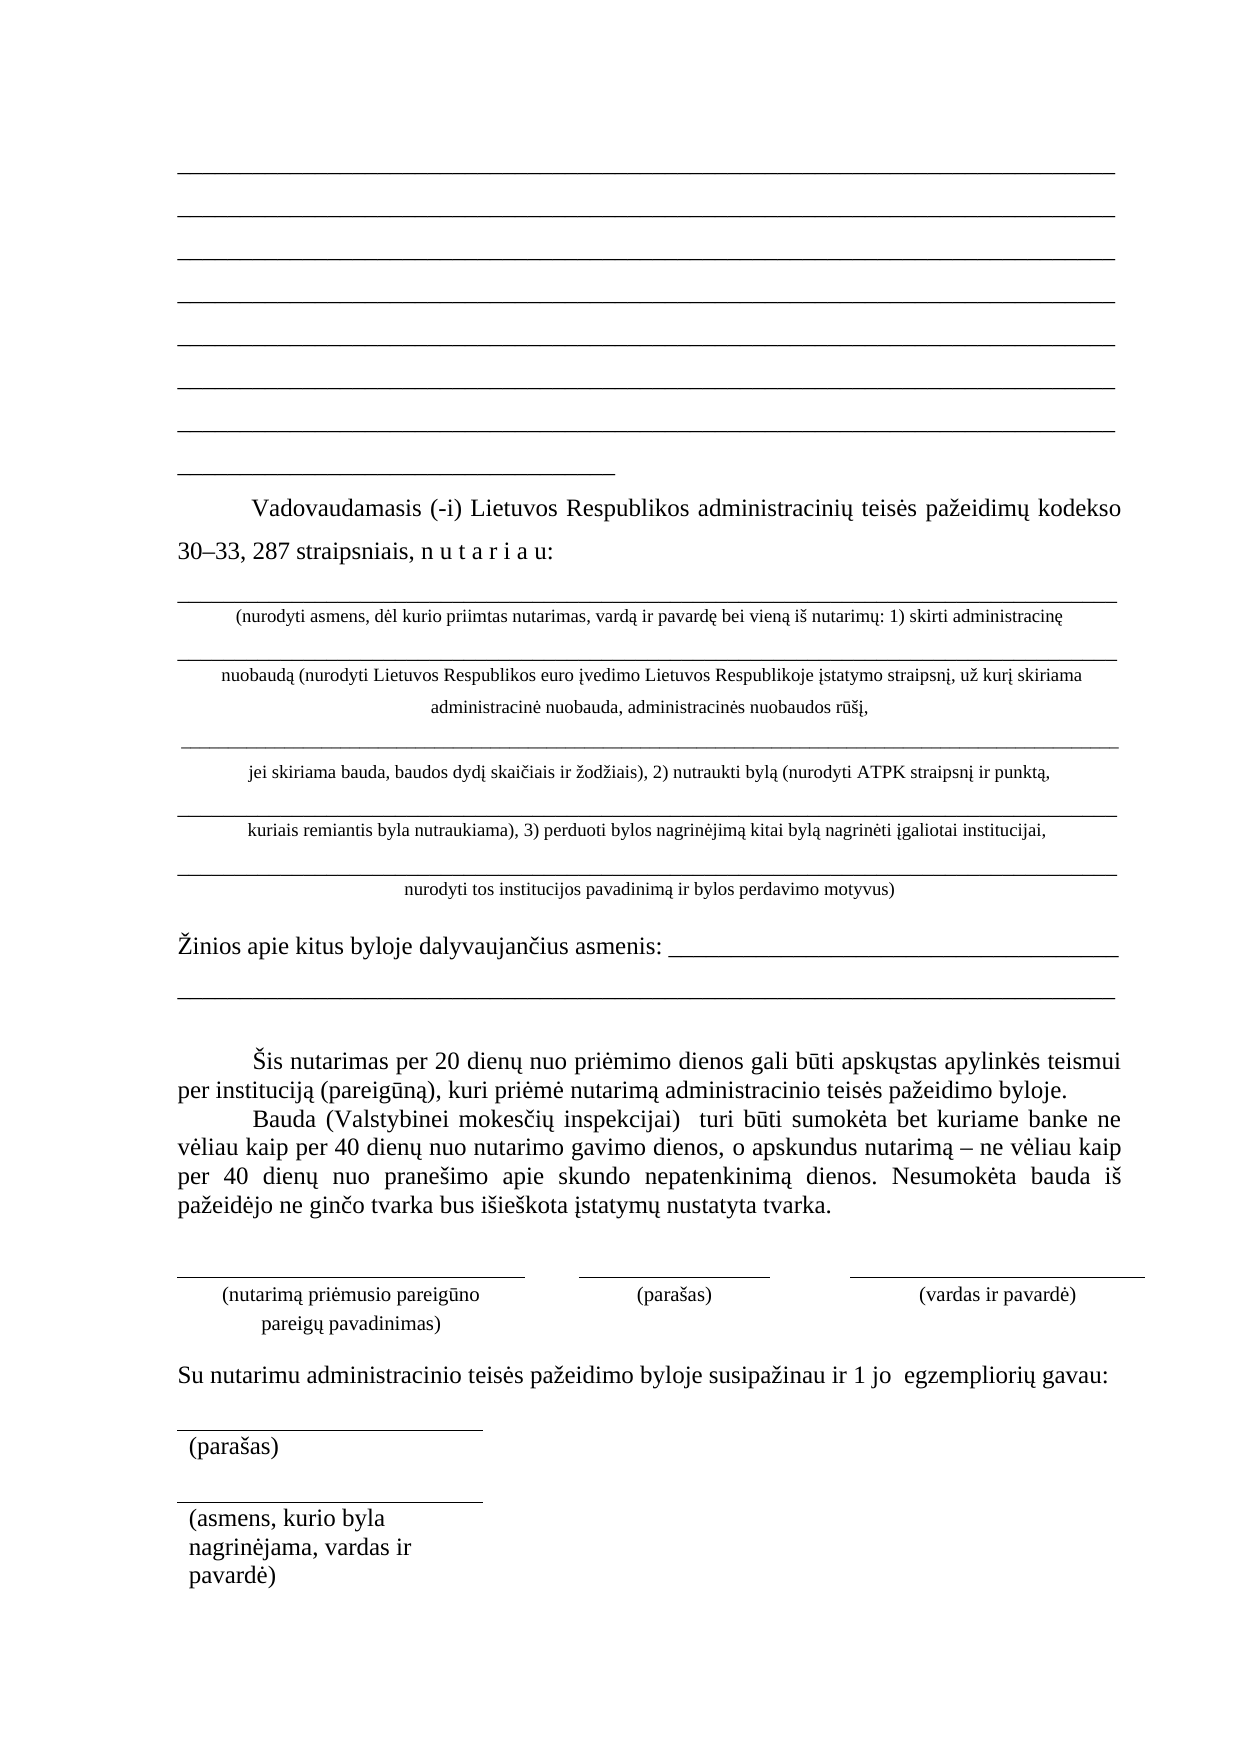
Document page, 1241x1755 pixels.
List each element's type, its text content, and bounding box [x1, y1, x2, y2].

table_header [177, 1248, 524, 1277]
text Žinios apie kitus byloje dalyvaujančius asmenis: ____________________________________ [177, 921, 1122, 963]
table_cell [770, 1277, 850, 1336]
text jei skiriama bauda, baudos dydį skaičiais ir žodžiais), 2) nutraukti bylą (nurodyti ATPK straipsnį ir punktą, [177, 761, 1122, 782]
table_header [579, 1248, 769, 1277]
table_cell [525, 1277, 579, 1336]
table_cell (parašas) [579, 1278, 769, 1336]
text nurodyti tos institucijos pavadinimą ir bylos perdavimo motyvus) [177, 878, 1122, 899]
text Su nutarimu administracinio teisės pažeidimo byloje susipažinau ir 1 jo egzempliorių gavau: [177, 1360, 1122, 1389]
text Vadovaudamasis (-i) Lietuvos Respublikos administracinių teisės pažeidimų kodekso 30–33, 287 straipsniais, n u t a r i a u: [177, 493, 1122, 564]
table_cell (parašas) [177, 1431, 483, 1460]
text (nurodyti asmens, dėl kurio priimtas nutarimas, vardą ir pavardę bei vieną iš nutarimų: 1) skirti administracinę [177, 605, 1122, 627]
text Šis nutarimas per 20 dienų nuo priėmimo dienos gali būti apskųstas apylinkės teismui per instituciją (pareigūną), kuri priėmė nutarimą administracinio teisės pažeidimo byloje. [177, 1046, 1122, 1104]
text ___________________________________________________________________________ [177, 963, 1122, 1004]
text nuobaudą (nurodyti Lietuvos Respublikos euro įvedimo Lietuvos Respublikoje įstatymo straipsnį, už kurį skiriama administracinė nuobauda, administracinės nuobaudos rūšį, [177, 664, 1122, 718]
table_cell (nutarimą priėmusio pareigūno pareigų pavadinimas) [177, 1278, 524, 1336]
text ____________________________________________________________________________________________________ [177, 728, 1122, 750]
table_cell (asmens, kurio byla nagrinėjama, vardas ir pavardė) [177, 1503, 483, 1589]
table_header [525, 1248, 579, 1277]
text kuriais remiantis byla nutraukiama), 3) perduoti bylos nagrinėjimą kitai bylą nagrinėti įgaliotai institucijai, [177, 819, 1122, 841]
table_cell [177, 1460, 483, 1502]
table_cell (vardas ir pavardė) [850, 1278, 1145, 1336]
text ________________________________________________________________________________________________________________________________________________________________________________________________________________________________________________________________________________________________________________________________________________________________________________________________________________________________________________________________________________________________________________________________________________________________________________ [177, 148, 1122, 478]
table_header [770, 1248, 850, 1277]
table_header [850, 1248, 1145, 1277]
text __________________________________________________________________________________ [177, 579, 1122, 605]
text Bauda (Valstybinei mokesčių inspekcijai) turi būti sumokėta bet kuriame banke ne vėliau kaip per 40 dienų nuo nutarimo gavimo dienos, o apskundus nutarimą – ne vėliau kaip per 40 dienų nuo pranešimo apie skundo nepatenkinimą dienos. Nesumokėta bauda iš pažeidėjo ne ginčo tvarka bus išieškota įstatymų nustatyta tvarka. [177, 1104, 1122, 1219]
text __________________________________________________________________________________ [177, 793, 1122, 819]
table_header [177, 1389, 483, 1430]
text __________________________________________________________________________________ [177, 852, 1122, 878]
text __________________________________________________________________________________ [177, 637, 1122, 664]
